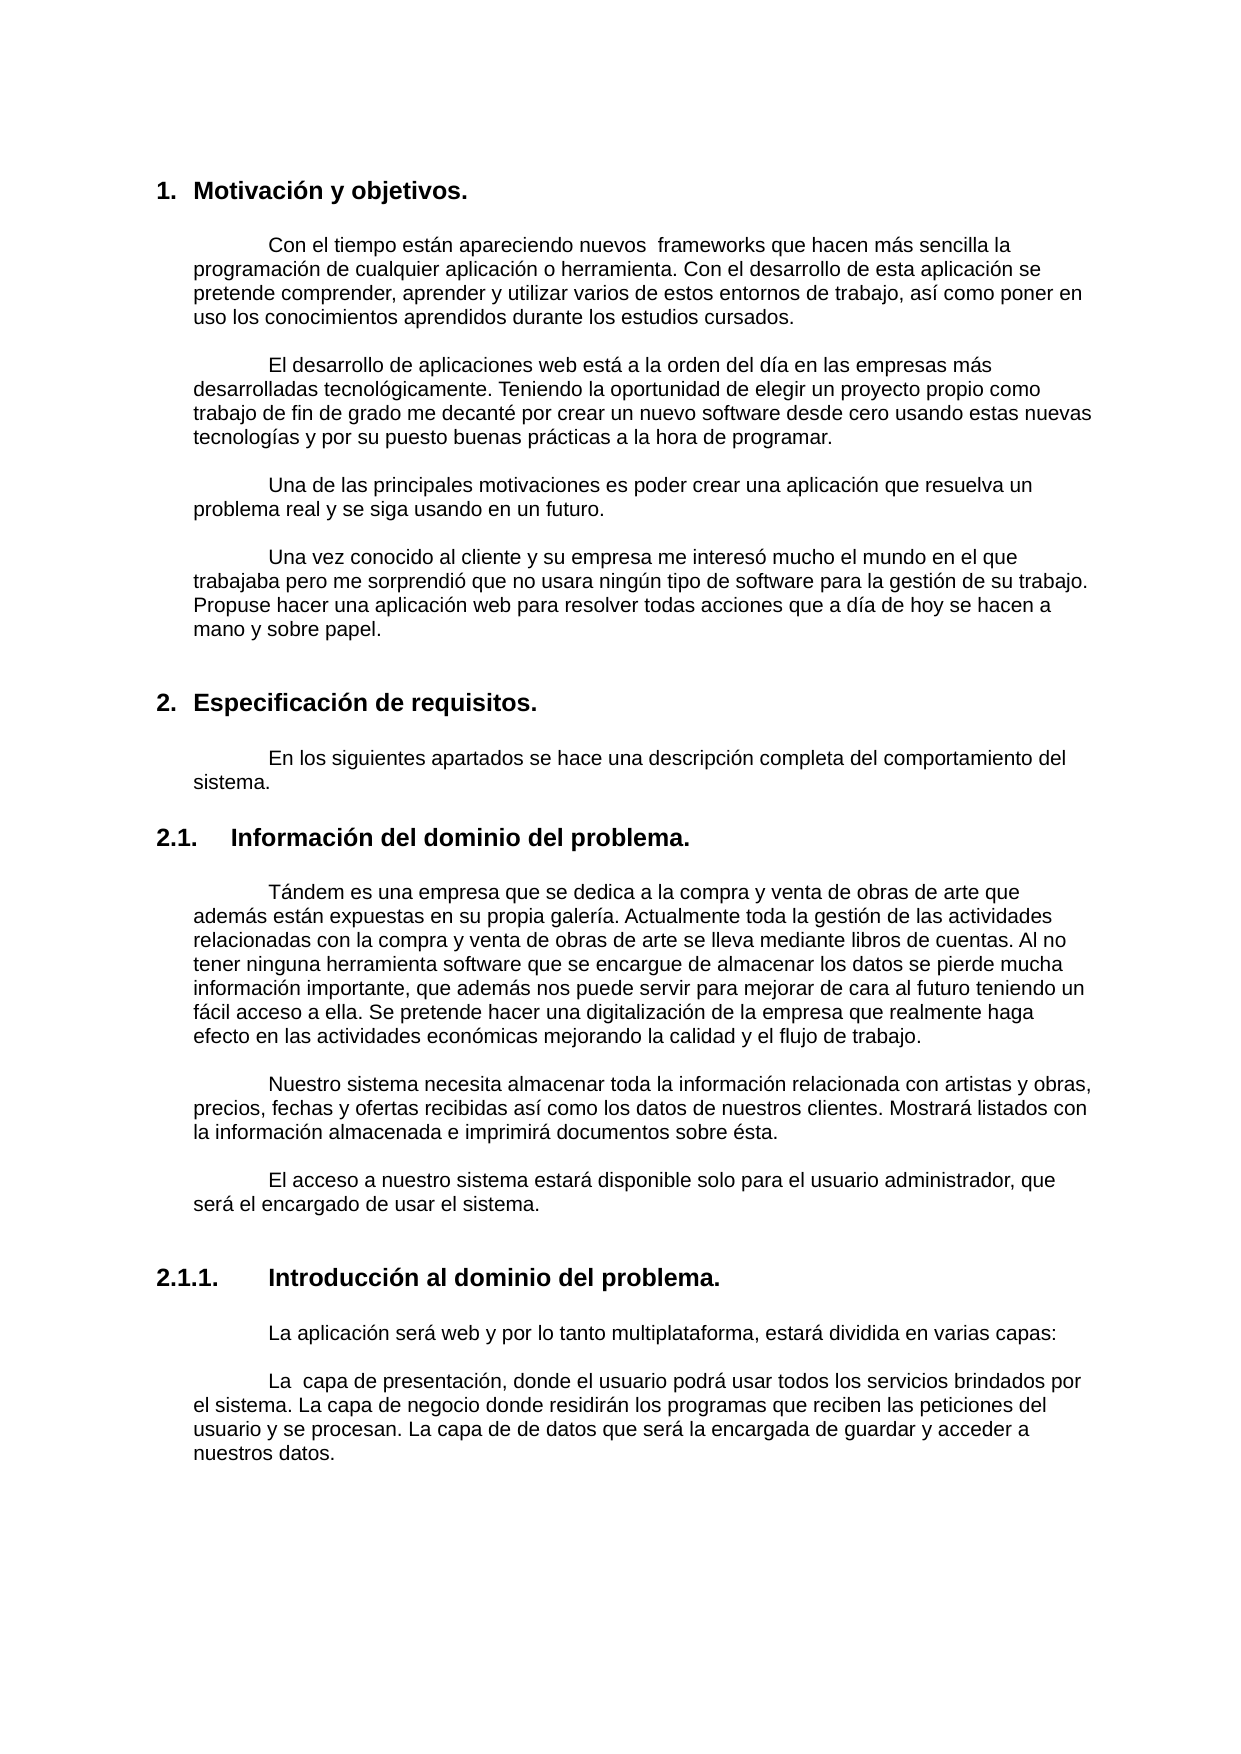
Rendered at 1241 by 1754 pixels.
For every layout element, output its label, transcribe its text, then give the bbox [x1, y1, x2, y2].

text En los siguientes apartados se hace una descripción completa del comportamiento del sistema. [193, 746, 1093, 794]
text Nuestro sistema necesita almacenar toda la información relacionada con artistas y obras, [193, 1072, 1093, 1096]
list Información del dominio del problema. [156, 822, 1093, 851]
text La capa de presentación, donde el usuario podrá usar todos los servicios brindados por el sistema. La capa de negocio donde residirán los programas que reciben las peticiones del usuario y se procesan. La capa de de datos que será la encargada de guardar y acceder a nuestros datos. [118, 1369, 1093, 1464]
text El desarrollo de aplicaciones web está a la orden del día en las empresas más desarrolladas tecnológicamente. Teniendo la oportunidad de elegir un proyecto propio como trabajo de fin de grado me decanté por crear un nuevo software desde cero usando estas nuevas tecnologías y por su puesto buenas prácticas a la hora de programar. [193, 353, 1093, 449]
list Motivación y objetivos. [156, 176, 1093, 204]
text La aplicación será web y por lo tanto multiplataforma, estará dividida en varias capas: [118, 1321, 1093, 1345]
list Introducción al dominio del problema. [156, 1263, 1093, 1292]
text Tándem es una empresa que se dedica a la compra y venta de obras de arte que además están expuestas en su propia galería. Actualmente toda la gestión de las actividades relacionadas con la compra y venta de obras de arte se lleva mediante libros de cuentas. Al no tener ninguna herramienta software que se encargue de almacenar los datos se pierde mucha información importante, que además nos puede servir para mejorar de cara al futuro teniendo un fácil acceso a ella. Se pretende hacer una digitalización de la empresa que realmente haga efecto en las actividades económicas mejorando la calidad y el flujo de trabajo. [193, 880, 1093, 1048]
text precios, fechas y ofertas recibidas así como los datos de nuestros clientes. Mostrará listados con la información almacenada e imprimirá documentos sobre ésta. [193, 1096, 1093, 1143]
text Con el tiempo están apareciendo nuevos frameworks que hacen más sencilla la programación de cualquier aplicación o herramienta. Con el desarrollo de esta aplicación se pretende comprender, aprender y utilizar varios de estos entornos de trabajo, así como poner en uso los conocimientos aprendidos durante los estudios cursados. [193, 233, 1093, 329]
list Especificación de requisitos. [156, 688, 1093, 717]
text Una de las principales motivaciones es poder crear una aplicación que resuelva un problema real y se siga usando en un futuro. [193, 473, 1093, 521]
text Una vez conocido al cliente y su empresa me interesó mucho el mundo en el que trabajaba pero me sorprendió que no usara ningún tipo de software para la gestión de su trabajo. Propuse hacer una aplicación web para resolver todas acciones que a día de hoy se hacen a mano y sobre papel. [193, 544, 1093, 640]
text El acceso a nuestro sistema estará disponible solo para el usuario administrador, que será el encargado de usar el sistema. [193, 1167, 1093, 1215]
